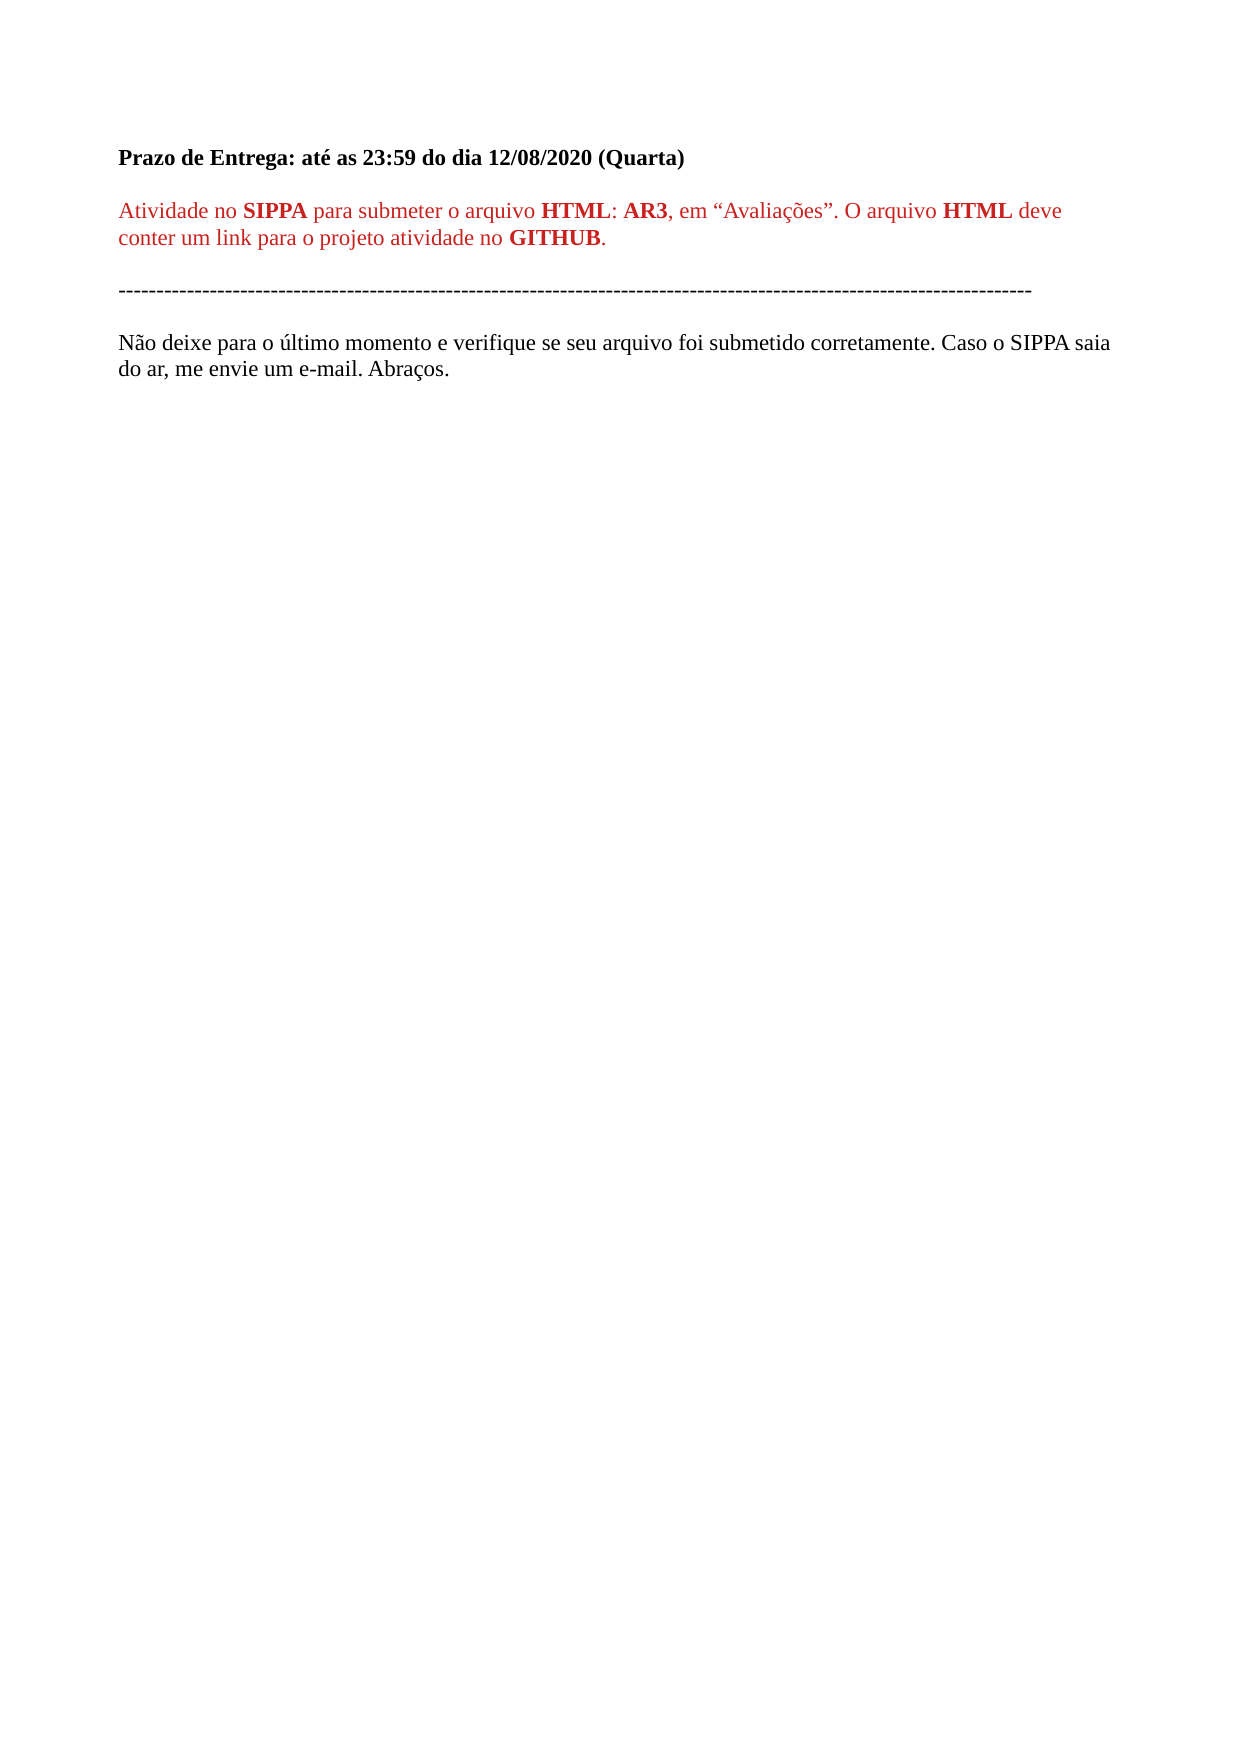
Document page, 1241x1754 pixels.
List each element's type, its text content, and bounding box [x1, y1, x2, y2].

text ------------------------------------------------------------------------------------------------------------------------ [118, 276, 1122, 303]
text Não deixe para o último momento e verifique se seu arquivo foi submetido corretamente. Caso o SIPPA saia do ar, me envie um e-mail. Abraços. [118, 329, 1122, 382]
text Atividade no SIPPA para submeter o arquivo HTML: AR3, em “Avaliações”. O arquivo HTML deve conter um link para o projeto atividade no GITHUB. [118, 197, 1122, 250]
text Prazo de Entrega: até as 23:59 do dia 12/08/2020 (Quarta) [118, 144, 1122, 171]
